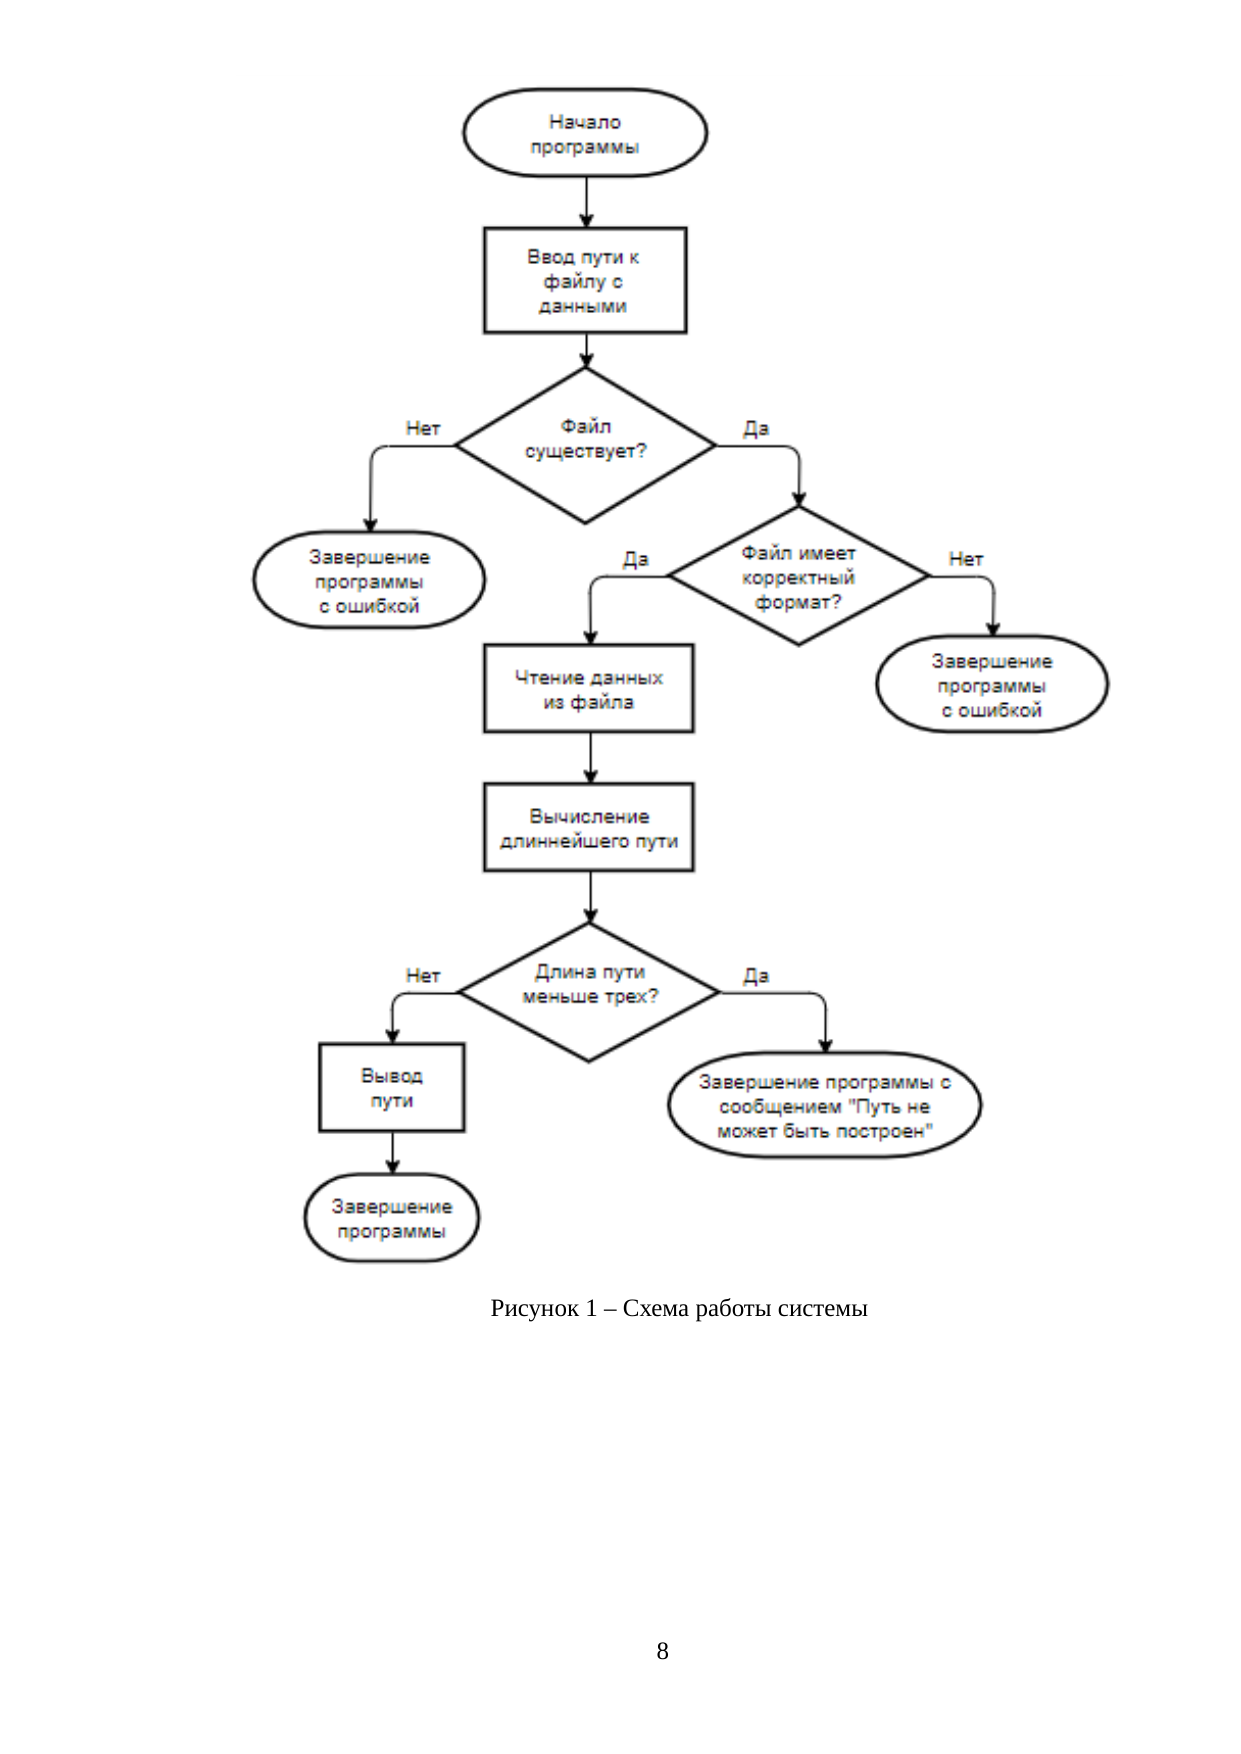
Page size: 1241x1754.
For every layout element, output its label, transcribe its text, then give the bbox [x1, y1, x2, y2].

text Рисунок 1 – Схема работы системы [177, 1293, 1181, 1322]
